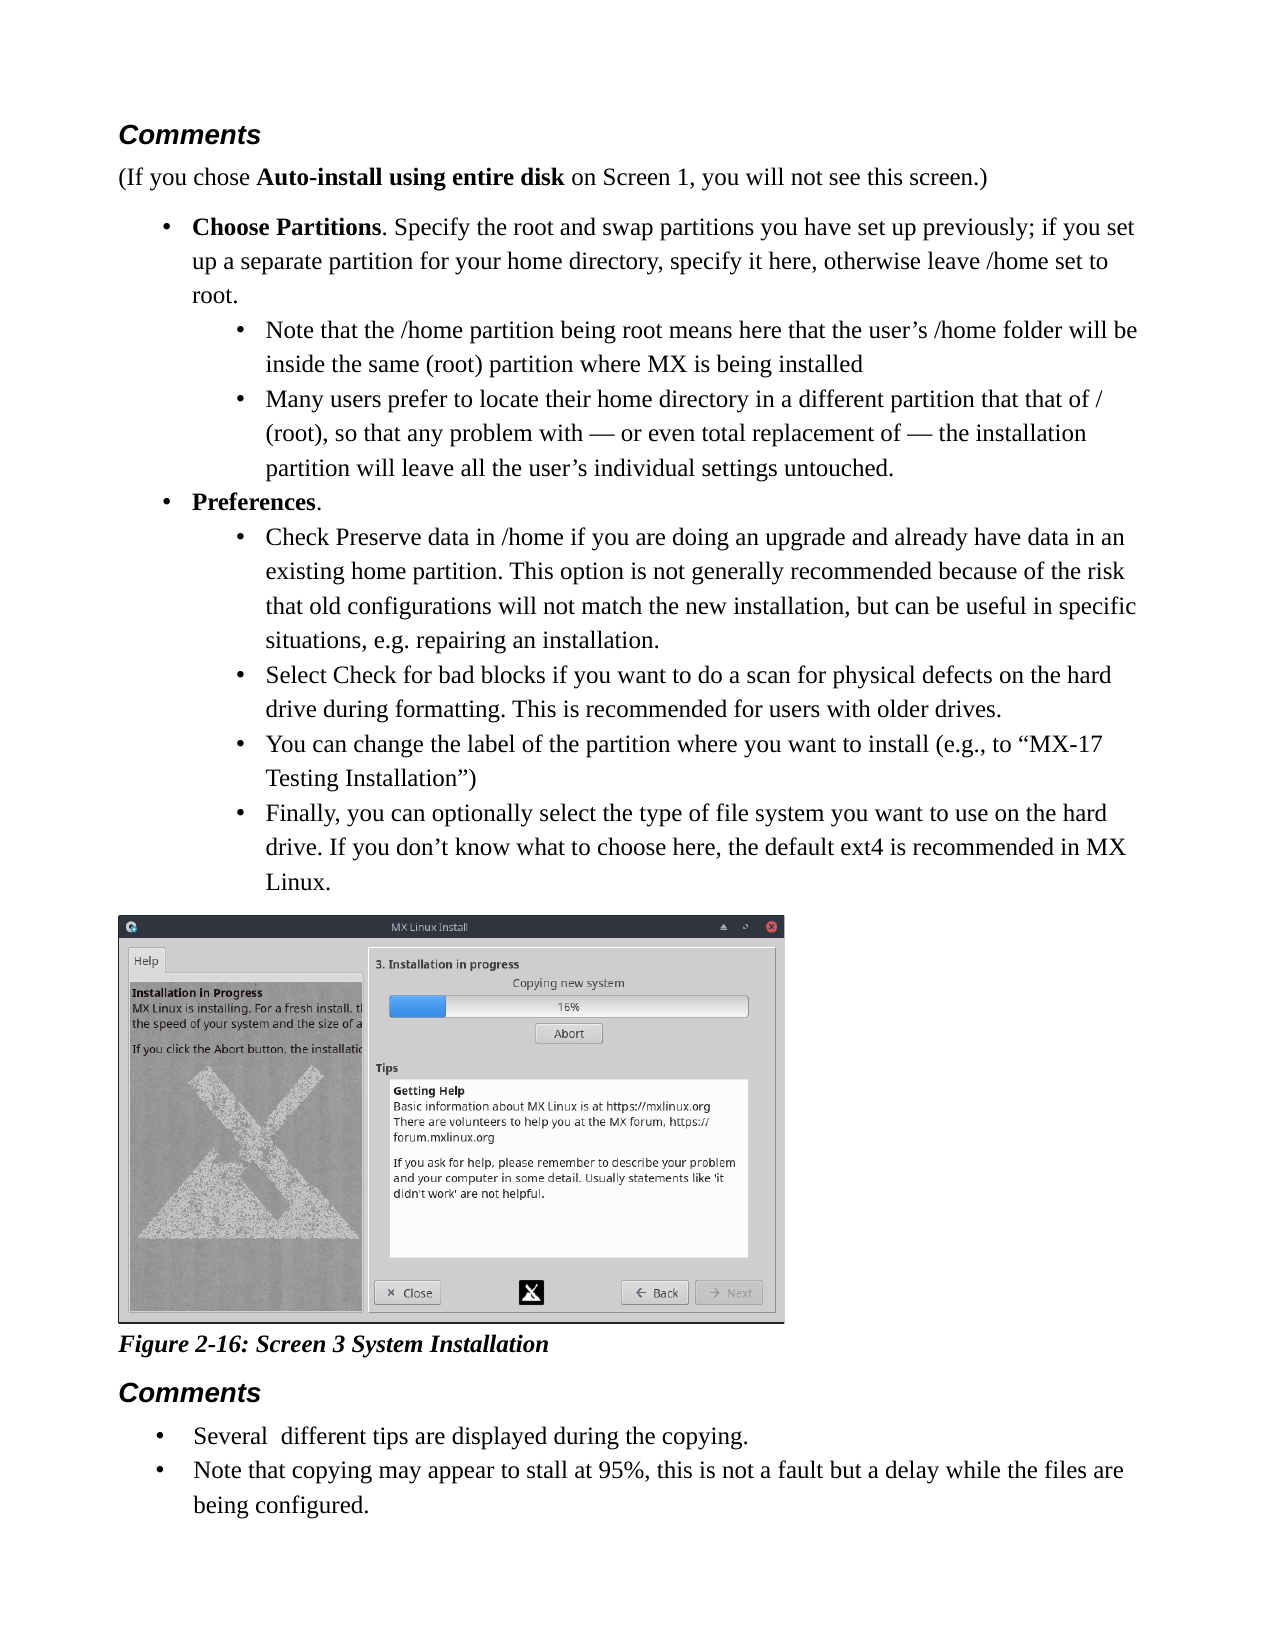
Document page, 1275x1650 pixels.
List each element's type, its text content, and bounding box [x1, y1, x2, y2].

list Note that the /home partition being root means here that the user’s /home folder will be inside the same (root) partition where MX is being installed [236, 315, 1157, 378]
subtitle Comments [118, 1376, 1157, 1408]
list You can change the label of the partition where you want to install (e.g., to “MX-17 Testing Installation”) [236, 729, 1157, 792]
list Note that copying may appear to stall at 95%, this is not a fault but a delay while the files are being configured. [156, 1455, 1157, 1518]
list Finally, you can optionally select the type of file system you want to use on the hard drive. If you don’t know what to choose here, the default ext4 is recommended in MX Linux. [236, 798, 1157, 895]
text Figure 2-16: Screen 3 System Installation [118, 1329, 1157, 1358]
text (If you chose Auto-install using entire disk on Screen 1, you will not see this screen.) [118, 162, 1157, 191]
subtitle Comments [118, 118, 1157, 150]
picture [118, 915, 785, 1324]
list Many users prefer to locate their home directory in a different partition that that of / (root), so that any problem with — or even total replacement of — the installation partition will leave all the user’s individual settings untouched. [236, 384, 1157, 482]
list Preferences. [162, 487, 1157, 516]
list Choose Partitions. Specify the root and swap partitions you have set up previously; if you set up a separate partition for your home directory, specify it here, otherwise leave /home set to root. [162, 212, 1157, 309]
list Check Preserve data in /home if you are doing an upgrade and already have data in an existing home partition. This option is not generally recommended because of the risk that old configurations will not match the new installation, but can be useful in specific situations, e.g. repairing an installation. [236, 522, 1157, 654]
list Several different tips are displayed during the copying. [156, 1421, 1157, 1449]
list Select Check for bad blocks if you want to do a scan for physical defects on the hard drive during formatting. This is recommended for users with older drives. [236, 660, 1157, 723]
